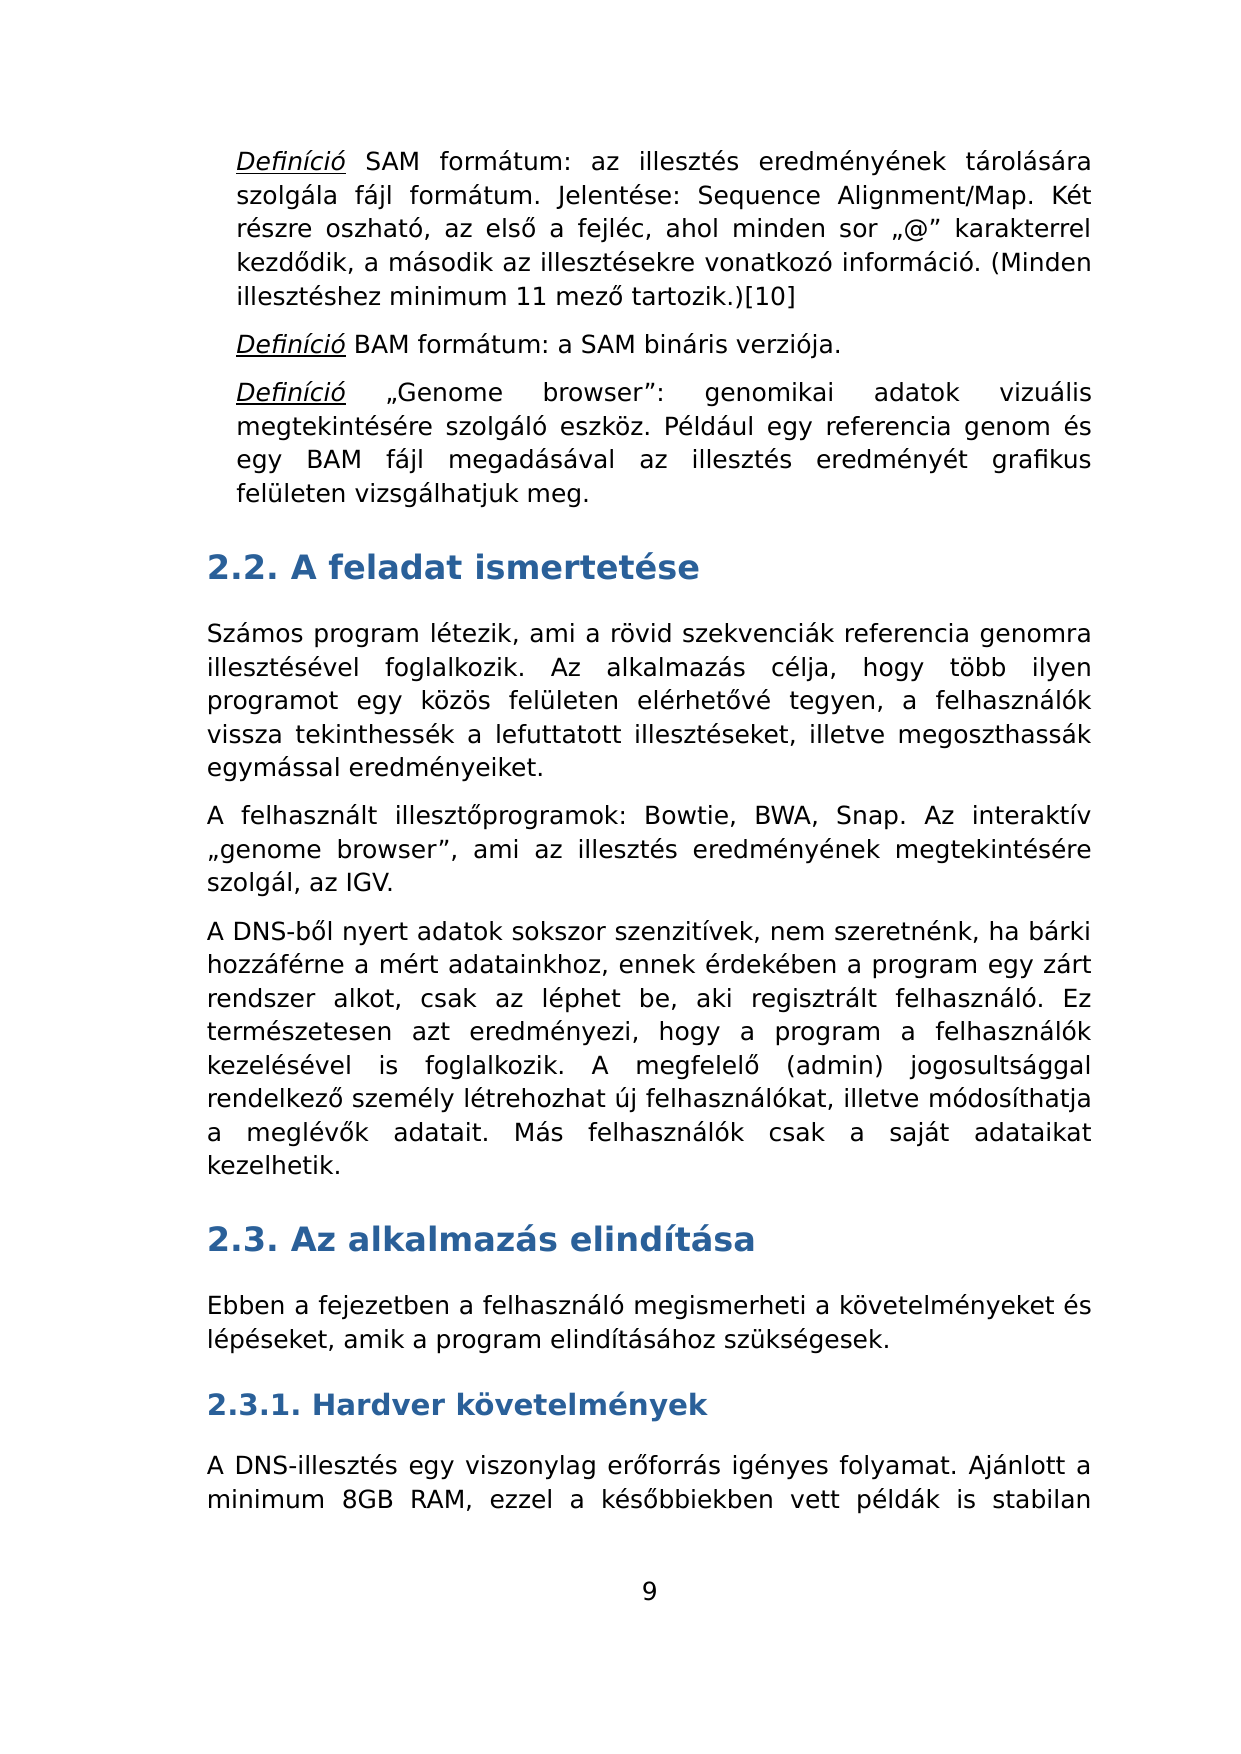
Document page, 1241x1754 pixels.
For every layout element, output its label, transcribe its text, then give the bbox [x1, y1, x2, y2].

text A felhasznált illesztőprogramok: Bowtie, BWA, Snap. Az interaktív „genome browser”, ami az illesztés eredményének megtekintésére szolgál, az IGV. [207, 802, 1093, 898]
text Definíció „Genome browser”: genomikai adatok vizuális megtekintésére szolgáló eszköz. Például egy referencia genom és egy BAM fájl megadásával az illesztés eredményét grafikus felületen vizsgálhatjuk meg. [236, 378, 1093, 508]
text A DNS-illesztés egy viszonylag erőforrás igényes folyamat. Ajánlott a minimum 8GB RAM, ezzel a későbbiekben vett példák is stabilan [207, 1452, 1093, 1514]
text Definíció SAM formátum: az illesztés eredményének tárolására szolgála fájl formátum. Jelentése: Sequence Alignment/Map. Két részre oszható, az első a fejléc, ahol minden sor „@” karakterrel kezdődik, a második az illesztésekre vonatkozó információ. (Minden illesztéshez minimum 11 mező tartozik.)[10] [236, 148, 1093, 311]
text A DNS-ből nyert adatok sokszor szenzitívek, nem szeretnénk, ha bárki hozzáférne a mért adatainkhoz, ennek érdekében a program egy zárt rendszer alkot, csak az léphet be, aki regisztrált felhasználó. Ez természetesen azt eredményezi, hogy a program a felhasználók kezelésével is foglalkozik. A megfelelő (admin) jogosultsággal rendelkező személy létrehozhat új felhasználókat, illetve módosíthatja a meglévők adatait. Más felhasználók csak a saját adataikat kezelhetik. [207, 917, 1093, 1181]
text Ebben a fejezetben a felhasználó megismerheti a követelményeket és lépéseket, amik a program elindításához szükségesek. [207, 1292, 1093, 1354]
subtitle A feladat ismertetése [207, 548, 1093, 587]
subtitle Az alkalmazás elindítása [207, 1221, 1093, 1259]
text Számos program létezik, ami a rövid szekvenciák referencia genomra illesztésével foglalkozik. Az alkalmazás célja, hogy több ilyen programot egy közös felületen elérhetővé tegyen, a felhasználók vissza tekinthessék a lefuttatott illesztéseket, illetve megoszthassák egymással eredményeiket. [207, 619, 1093, 783]
text Definíció BAM formátum: a SAM bináris verziója. [236, 330, 1093, 359]
subtitle Hardver követelmények [207, 1388, 1093, 1422]
